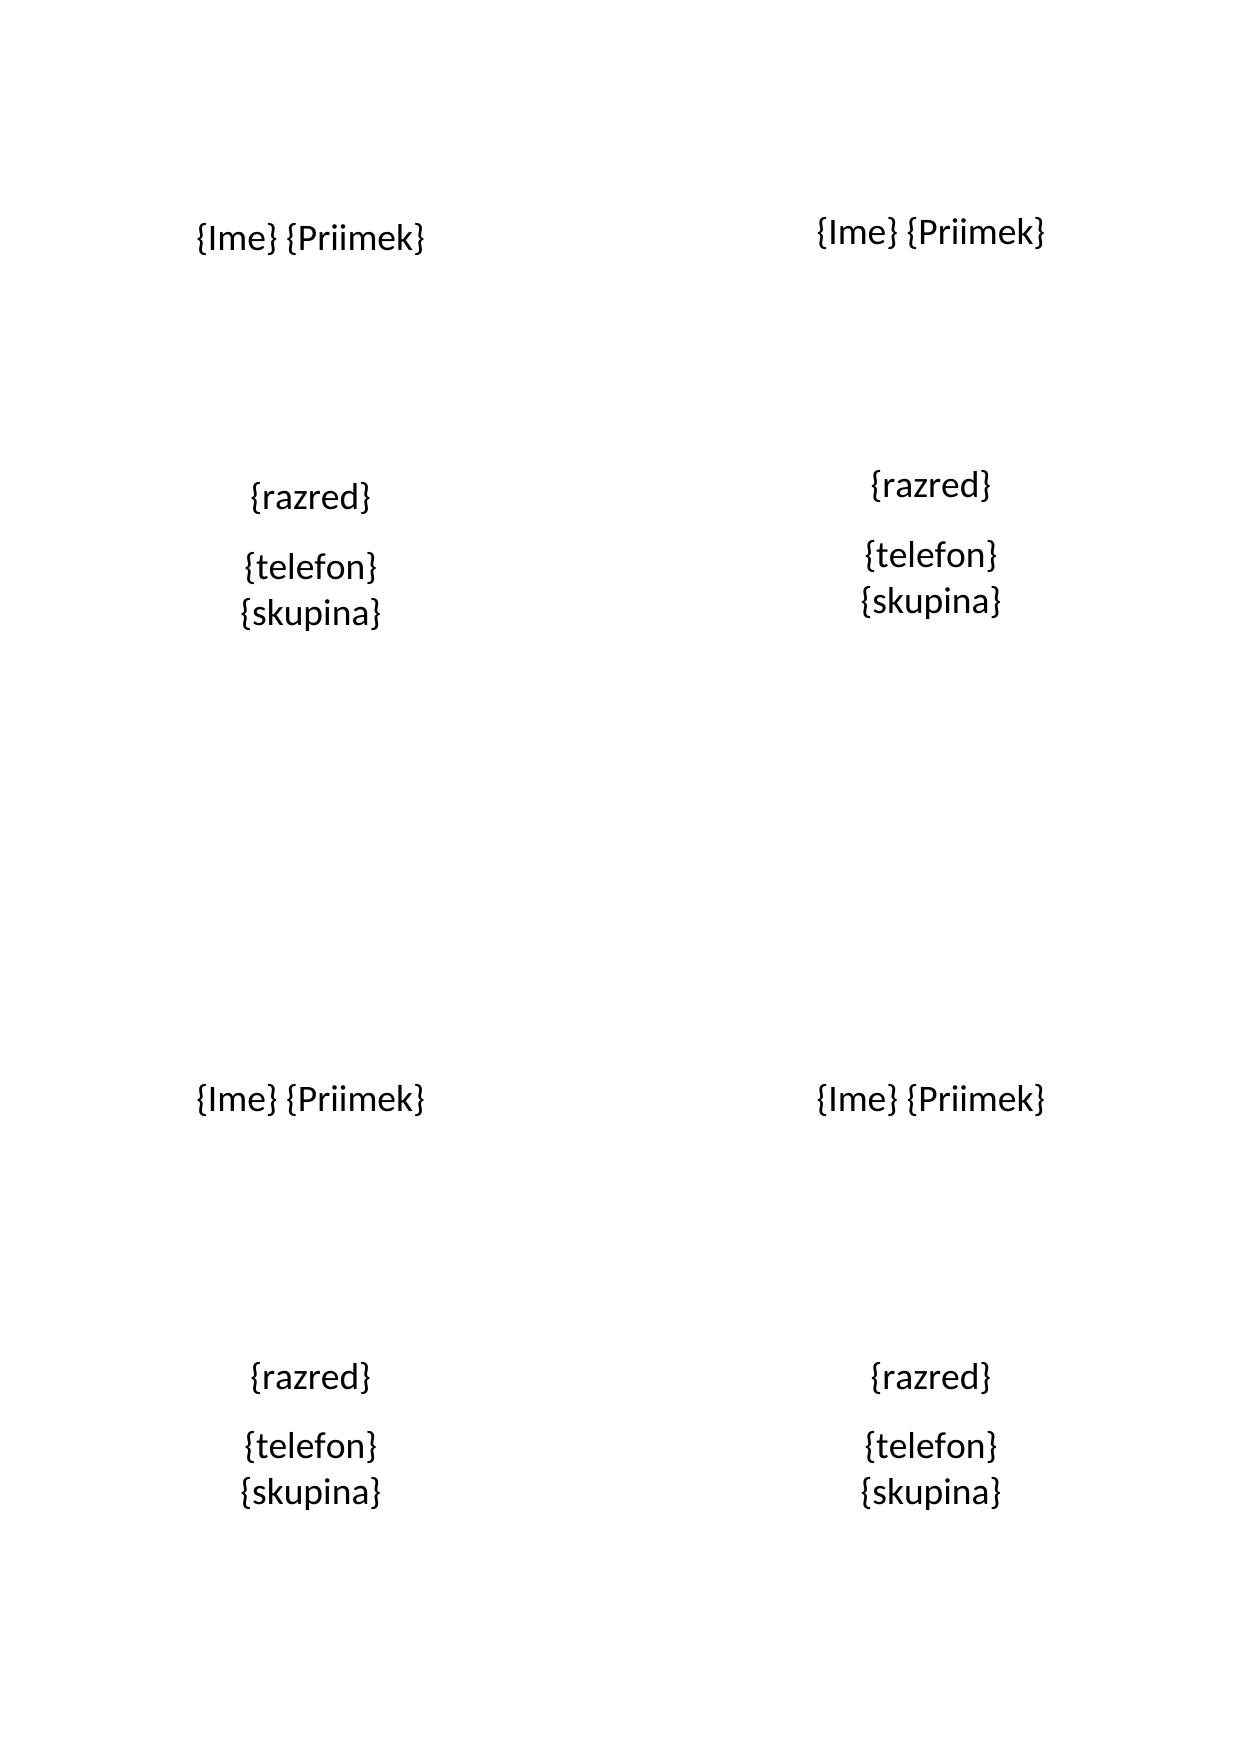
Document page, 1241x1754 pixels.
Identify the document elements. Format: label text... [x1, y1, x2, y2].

table_cell {Ime} {Priimek} {razred} {telefon} {skupina} [621, 844, 1241, 1669]
table_header {Ime} {Priimek} {razred} {telefon} {skupina} [621, 0, 1241, 844]
table_header {Ime} {Priimek} {razred} {telefon} {skupina} [0, 0, 621, 844]
table_cell {Ime} {Priimek} {razred} {telefon} {skupina} [0, 844, 621, 1669]
